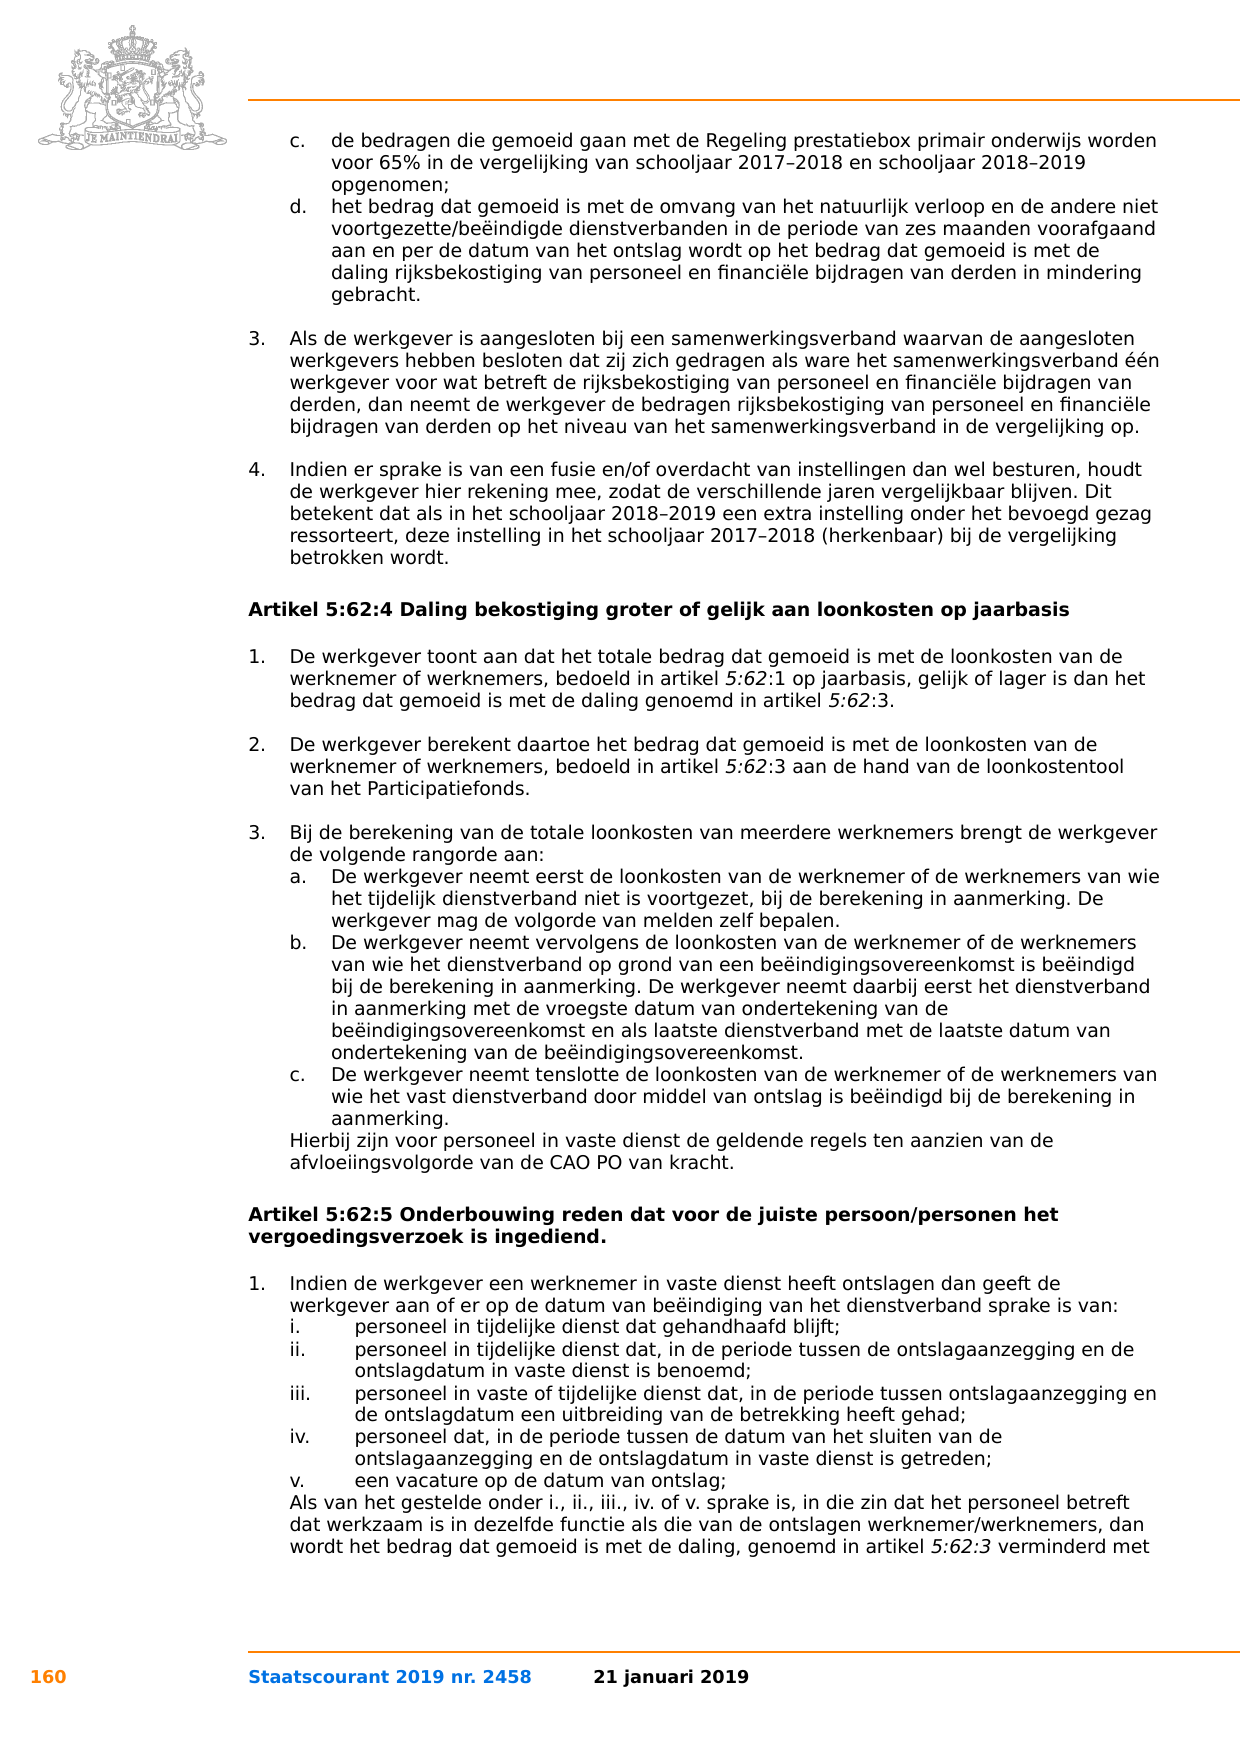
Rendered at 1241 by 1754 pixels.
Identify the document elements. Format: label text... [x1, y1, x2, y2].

text c. de bedragen die gemoeid gaan met de Regeling prestatiebox primair onderwijs worden voor 65% in de vergelijking van schooljaar 2017–2018 en schooljaar 2018–2019 opgenomen; [289, 130, 1163, 196]
text 1. De werkgever toont aan dat het totale bedrag dat gemoeid is met de loonkosten van de werknemer of werknemers, bedoeld in artikel 5:62:1 op jaarbasis, gelijk of lager is dan het bedrag dat gemoeid is met de daling genoemd in artikel 5:62:3. [248, 646, 1163, 712]
text 2. De werkgever berekent daartoe het bedrag dat gemoeid is met de loonkosten van de werknemer of werknemers, bedoeld in artikel 5:62:3 aan de hand van de loonkostentool van het Participatiefonds. [248, 734, 1163, 800]
text b. De werkgever neemt vervolgens de loonkosten van de werknemer of de werknemers van wie het dienstverband op grond van een beëindigingsovereenkomst is beëindigd bij de berekening in aanmerking. De werkgever neemt daarbij eerst het dienstverband in aanmerking met de vroegste datum van ondertekening van de beëindigingsovereenkomst en als laatste dienstverband met de laatste datum van ondertekening van de beëindigingsovereenkomst. [289, 932, 1163, 1064]
text d. het bedrag dat gemoeid is met de omvang van het natuurlijk verloop en de andere niet voortgezette/beëindigde dienstverbanden in de periode van zes maanden voorafgaand aan en per de datum van het ontslag wordt op het bedrag dat gemoeid is met de daling rijksbekostiging van personeel en financiële bijdragen van derden in mindering gebracht. [289, 196, 1163, 306]
picture [38, 25, 227, 150]
text 1. Indien de werkgever een werknemer in vaste dienst heeft ontslagen dan geeft de werkgever aan of er op de datum van beëindiging van het dienstverband sprake is van: [248, 1272, 1163, 1316]
text v. een vacature op de datum van ontslag; [289, 1470, 1163, 1492]
subtitle Artikel 5:62:4 Daling bekostiging groter of gelijk aan loonkosten op jaarbasis [248, 599, 1163, 621]
text c. De werkgever neemt tenslotte de loonkosten van de werknemer of de werknemers van wie het vast dienstverband door middel van ontslag is beëindigd bij de berekening in aanmerking. [289, 1064, 1163, 1129]
text 3. Als de werkgever is aangesloten bij een samenwerkingsverband waarvan de aangesloten werkgevers hebben besloten dat zij zich gedragen als ware het samenwerkingsverband één werkgever voor wat betreft de rijksbekostiging van personeel en financiële bijdragen van derden, dan neemt de werkgever de bedragen rijksbekostiging van personeel en financiële bijdragen van derden op het niveau van het samenwerkingsverband in de vergelijking op. [248, 328, 1163, 437]
text 3. Bij de berekening van de totale loonkosten van meerdere werknemers brengt de werkgever de volgende rangorde aan: [248, 822, 1163, 866]
text a. De werkgever neemt eerst de loonkosten van de werknemer of de werknemers van wie het tijdelijk dienstverband niet is voortgezet, bij de berekening in aanmerking. De werkgever mag de volgorde van melden zelf bepalen. [289, 866, 1163, 932]
text i. personeel in tijdelijke dienst dat gehandhaafd blijft; [289, 1316, 1163, 1338]
text ii. personeel in tijdelijke dienst dat, in de periode tussen de ontslagaanzegging en de ontslagdatum in vaste dienst is benoemd; [289, 1338, 1163, 1382]
text Hierbij zijn voor personeel in vaste dienst de geldende regels ten aanzien van de afvloeiingsvolgorde van de CAO PO van kracht. [289, 1129, 1163, 1173]
text 4. Indien er sprake is van een fusie en/of overdacht van instellingen dan wel besturen, houdt de werkgever hier rekening mee, zodat de verschillende jaren vergelijkbaar blijven. Dit betekent dat als in het schooljaar 2018–2019 een extra instelling onder het bevoegd gezag ressorteert, deze instelling in het schooljaar 2017–2018 (herkenbaar) bij de vergelijking betrokken wordt. [248, 459, 1163, 569]
text Als van het gestelde onder i., ii., iii., iv. of v. sprake is, in die zin dat het personeel betreft dat werkzaam is in dezelfde functie als die van de ontslagen werknemer/werknemers, dan wordt het bedrag dat gemoeid is met de daling, genoemd in artikel 5:62:3 verminderd met [289, 1492, 1163, 1558]
text iii. personeel in vaste of tijdelijke dienst dat, in de periode tussen ontslagaanzegging en de ontslagdatum een uitbreiding van de betrekking heeft gehad; [289, 1382, 1163, 1426]
subtitle Artikel 5:62:5 Onderbouwing reden dat voor de juiste persoon/personen het vergoedingsverzoek is ingediend. [248, 1203, 1163, 1247]
text iv. personeel dat, in de periode tussen de datum van het sluiten van de ontslagaanzegging en de ontslagdatum in vaste dienst is getreden; [289, 1426, 1163, 1470]
